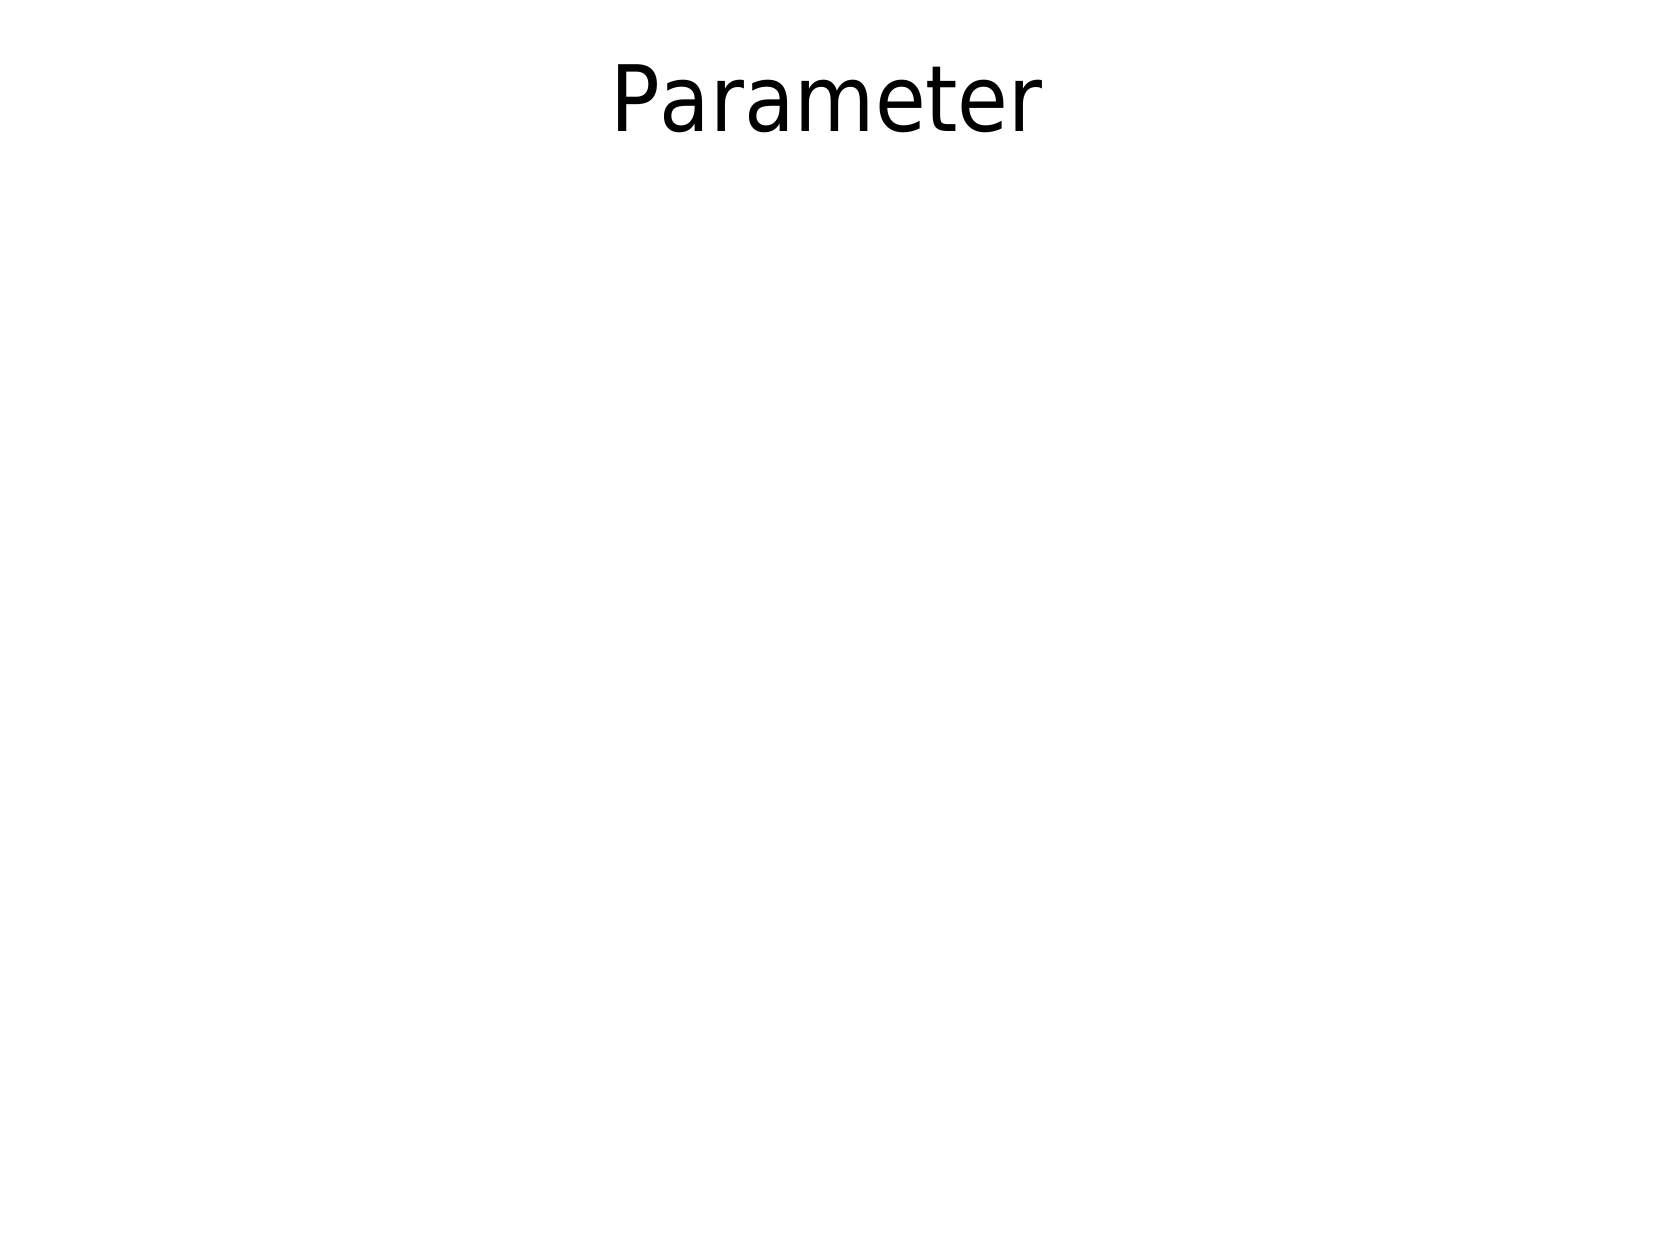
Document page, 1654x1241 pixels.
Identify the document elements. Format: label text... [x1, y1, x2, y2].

title Parameter [82, 45, 1571, 261]
